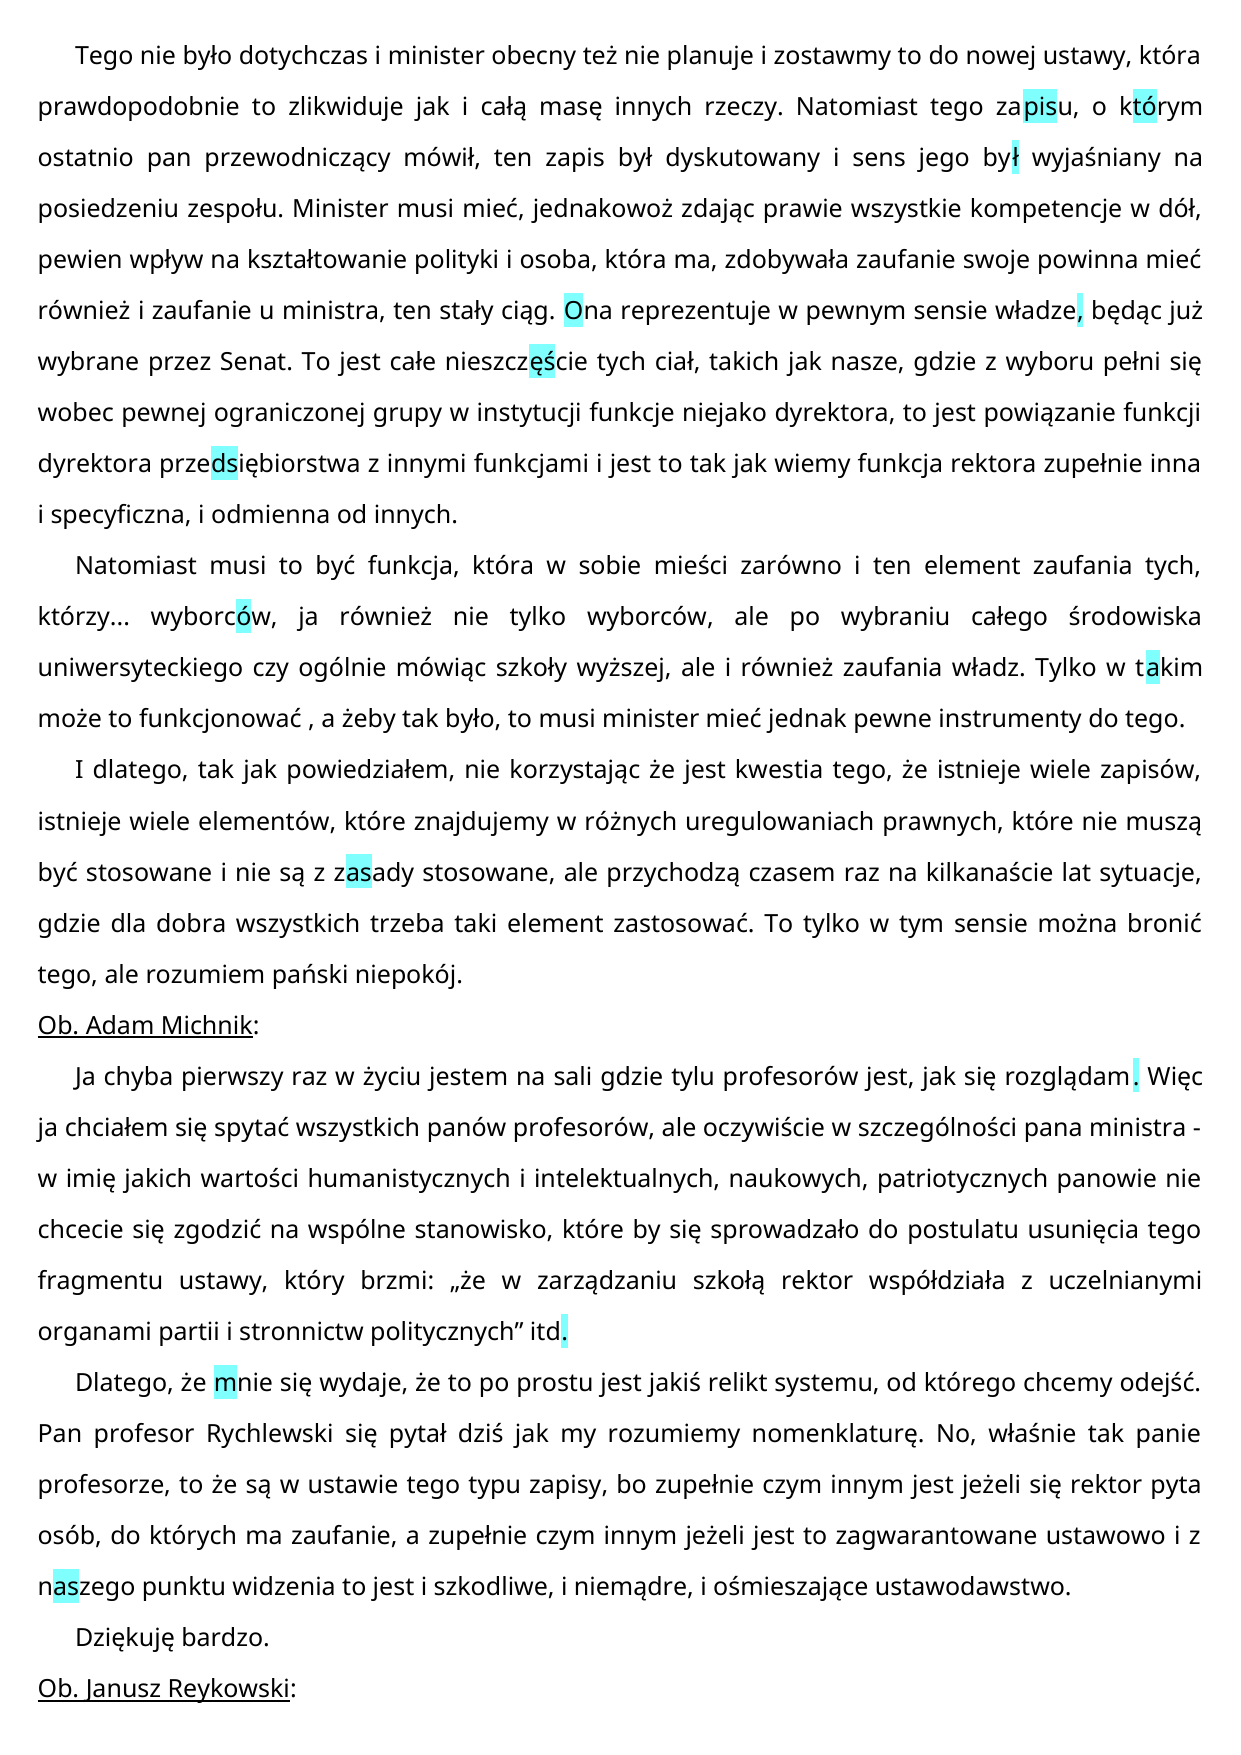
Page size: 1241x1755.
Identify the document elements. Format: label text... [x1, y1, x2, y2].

text Ob. Janusz Reykowski: [37, 1671, 1203, 1705]
text Dziękuję bardzo. [37, 1620, 1203, 1654]
text Dlatego, że mnie się wydaje, że to po prostu jest jakiś relikt systemu, od którego chcemy odejść. Pan profesor Rychlewski się pytał dziś jak my rozumiemy nomenklaturę. No, właśnie tak panie profesorze, to że są w ustawie tego typu zapisy, bo zupełnie czym innym jest jeżeli się rektor pyta osób, do których ma zaufanie, a zupełnie czym innym jeżeli jest to zagwarantowane ustawowo i z naszego punktu widzenia to jest i szkodliwe, i niemądre, i ośmieszające ustawodawstwo. [37, 1364, 1203, 1603]
text Tego nie było dotychczas i minister obecny też nie planuje i zostawmy to do nowej ustawy, która prawdopodobnie to zlikwiduje jak i całą masę innych rzeczy. Natomiast tego zapisu, o którym ostatnio pan przewodniczący mówił, ten zapis był dyskutowany i sens jego był wyjaśniany na posiedzeniu zespołu. Minister musi mieć, jednakowoż zdając prawie wszystkie kompetencje w dół, pewien wpływ na kształtowanie polityki i osoba, która ma, zdobywała zaufanie swoje powinna mieć również i zaufanie u ministra, ten stały ciąg. Ona reprezentuje w pewnym sensie władze, będąc już wybrane przez Senat. To jest całe nieszczęście tych ciał, takich jak nasze, gdzie z wyboru pełni się wobec pewnej ograniczonej grupy w instytucji funkcje niejako dyrektora, to jest powiązanie funkcji dyrektora przedsiębiorstwa z innymi funkcjami i jest to tak jak wiemy funkcja rektora zupełnie inna i specyficzna, i odmienna od innych. [37, 37, 1203, 531]
text Ja chyba pierwszy raz w życiu jestem na sali gdzie tylu profesorów jest, jak się rozglądam. Więc ja chciałem się spytać wszystkich panów profesorów, ale oczywiście w szczególności pana ministra - w imię jakich wartości humanistycznych i intelektualnych, naukowych, patriotycznych panowie nie chcecie się zgodzić na wspólne stanowisko, które by się sprowadzało do postulatu usunięcia tego fragmentu ustawy, który brzmi: „że w zarządzaniu szkołą rektor współdziała z uczelnianymi organami partii i stronnictw politycznych” itd. [37, 1058, 1203, 1348]
text I dlatego, tak jak powiedziałem, nie korzystając że jest kwestia tego, że istnieje wiele zapisów, istnieje wiele elementów, które znajdujemy w różnych uregulowaniach prawnych, które nie muszą być stosowane i nie są z zasady stosowane, ale przychodzą czasem raz na kilkanaście lat sytuacje, gdzie dla dobra wszystkich trzeba taki element zastosować. To tylko w tym sensie można bronić tego, ale rozumiem pański niepokój. [37, 752, 1203, 990]
text Natomiast musi to być funkcja, która w sobie mieści zarówno i ten element zaufania tych, którzy... wyborców, ja również nie tylko wyborców, ale po wybraniu całego środowiska uniwersyteckiego czy ogólnie mówiąc szkoły wyższej, ale i również zaufania władz. Tylko w takim może to funkcjonować , a żeby tak było, to musi minister mieć jednak pewne instrumenty do tego. [37, 548, 1203, 735]
text Ob. Adam Michnik: [37, 1007, 1203, 1041]
